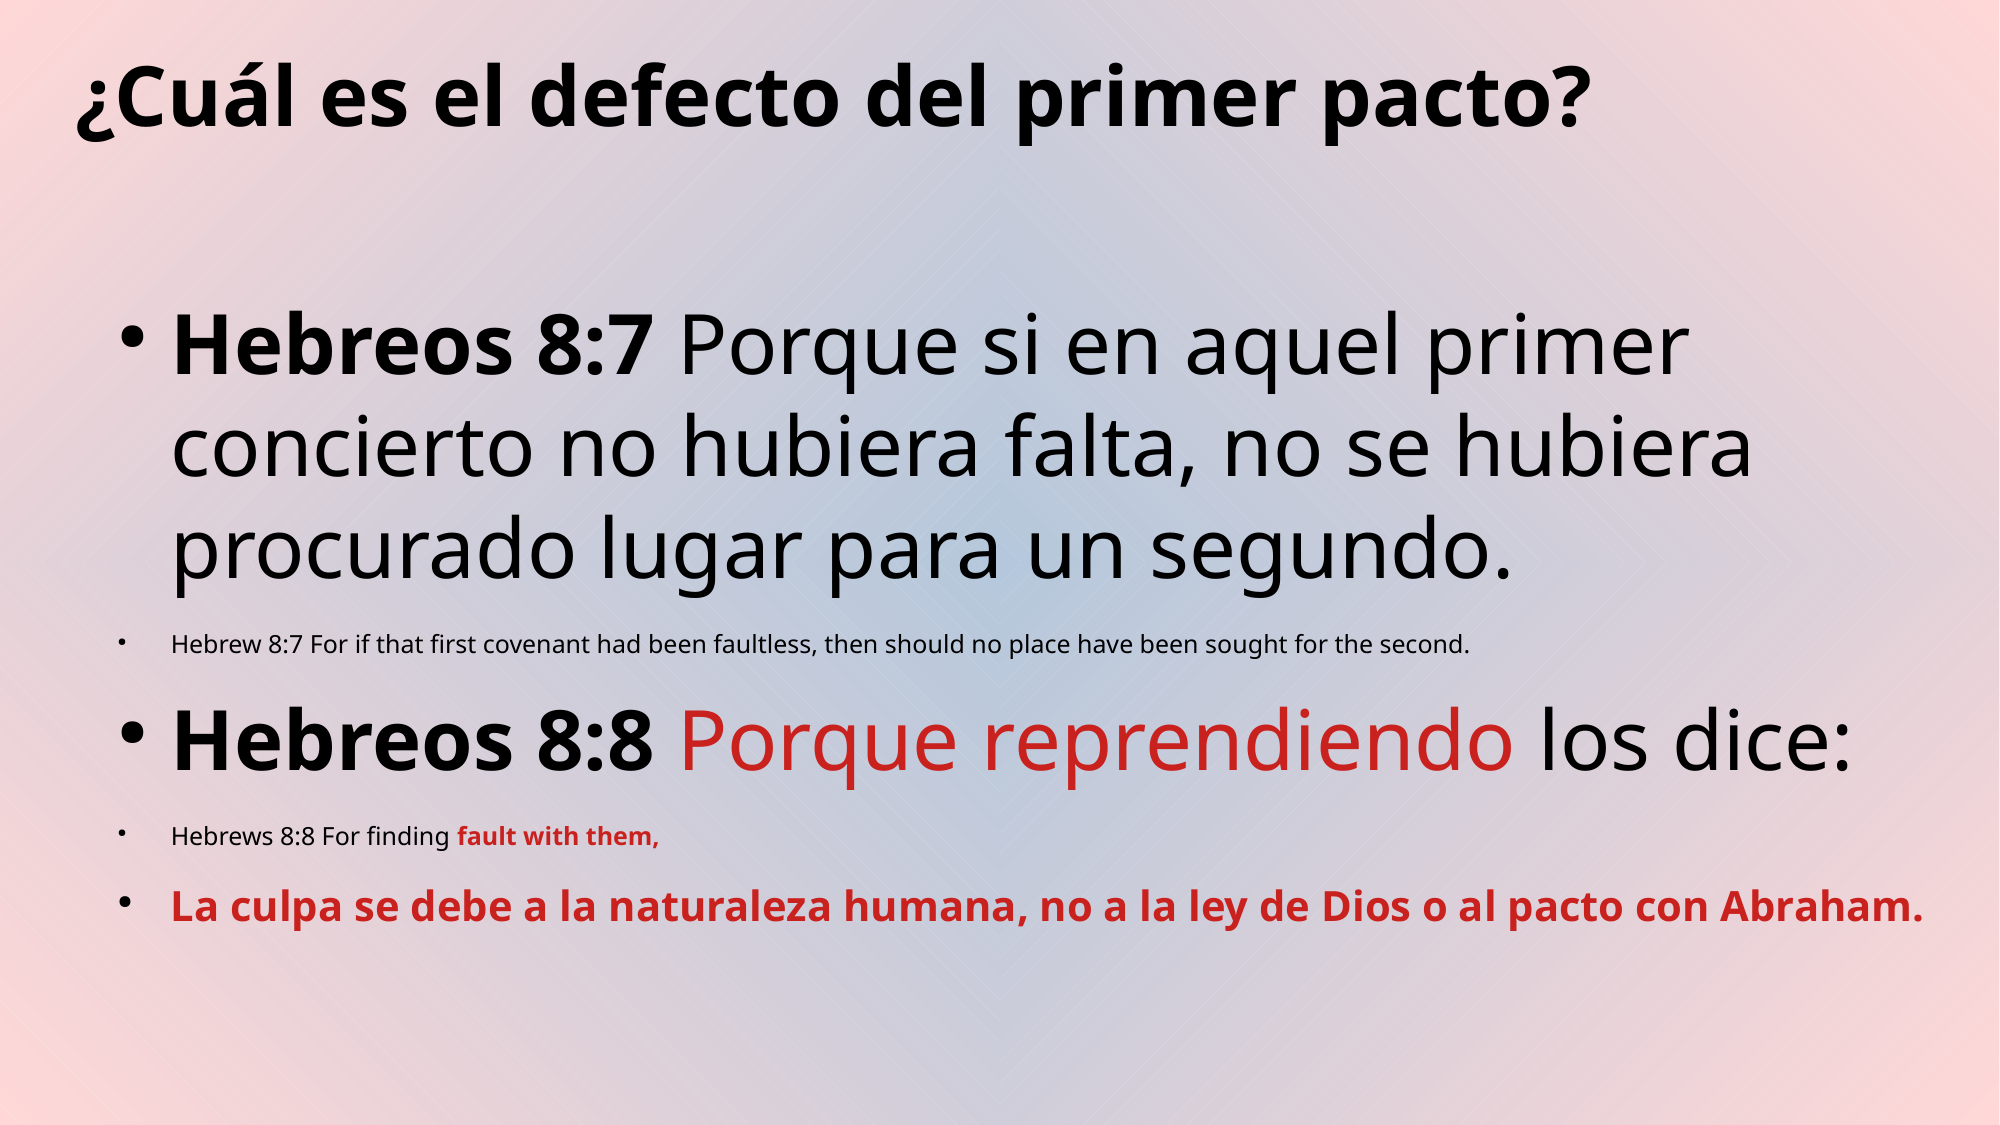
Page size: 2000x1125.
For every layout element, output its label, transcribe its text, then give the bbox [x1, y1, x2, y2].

title ¿Cuál es el defecto del primer pacto? [74, 35, 1950, 153]
list Hebreos 8:7 Porque si en aquel primer concierto no hubiera falta, no se hubiera procurado lugar para un segundo. Hebrew 8:7 For if that first covenant had been faultless, then should no place have been sought for the second. Hebreos 8:8 Porque reprendiendo los dice: Hebrews 8:8 For finding fault with them, La culpa se debe a la naturaleza humana, no a la ley de Dios o al pacto con Abraham. [99, 149, 1950, 1013]
